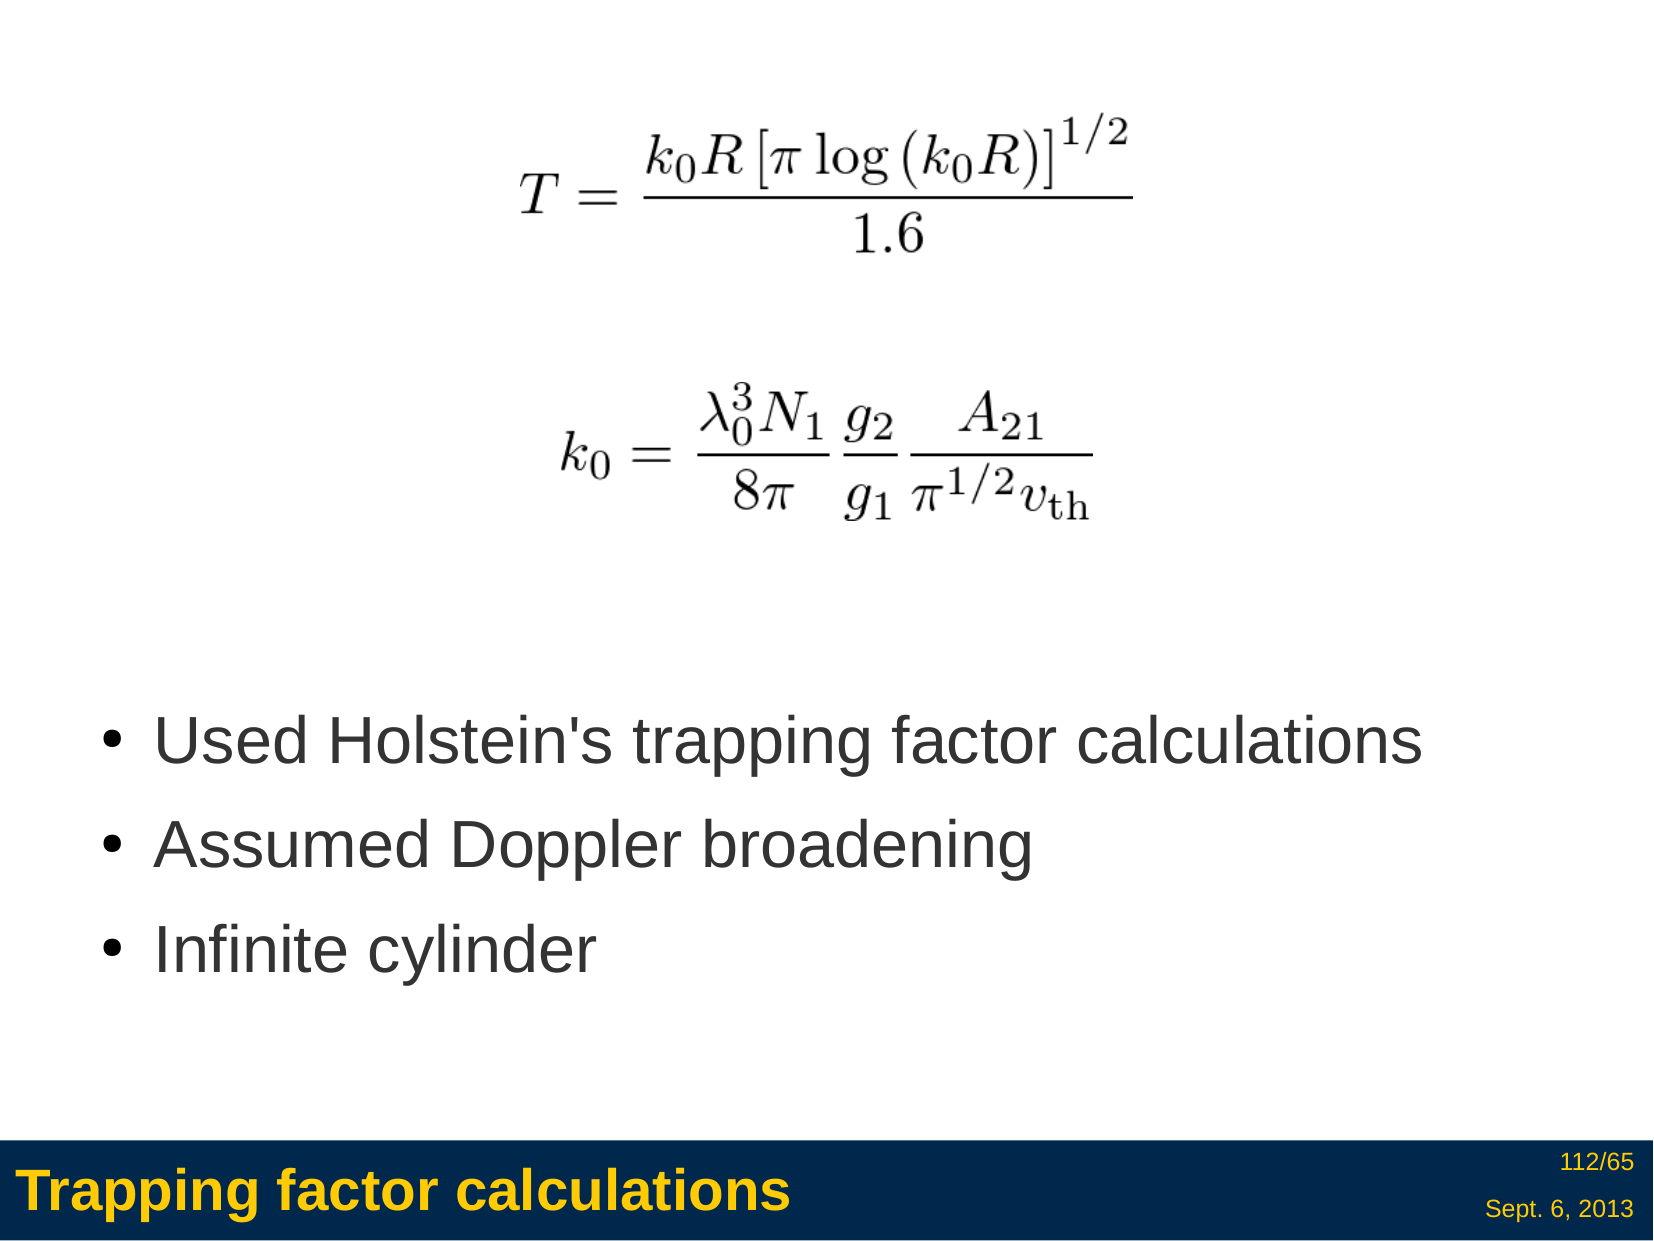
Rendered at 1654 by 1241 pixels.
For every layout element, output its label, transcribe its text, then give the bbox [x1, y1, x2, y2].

picture [520, 112, 1133, 254]
title Trapping factor calculations [14, 1140, 1380, 1241]
picture [561, 382, 1093, 521]
list Used Holstein's trapping factor calculations Assumed Doppler broadening Infinite cylinder [82, 600, 1571, 1090]
